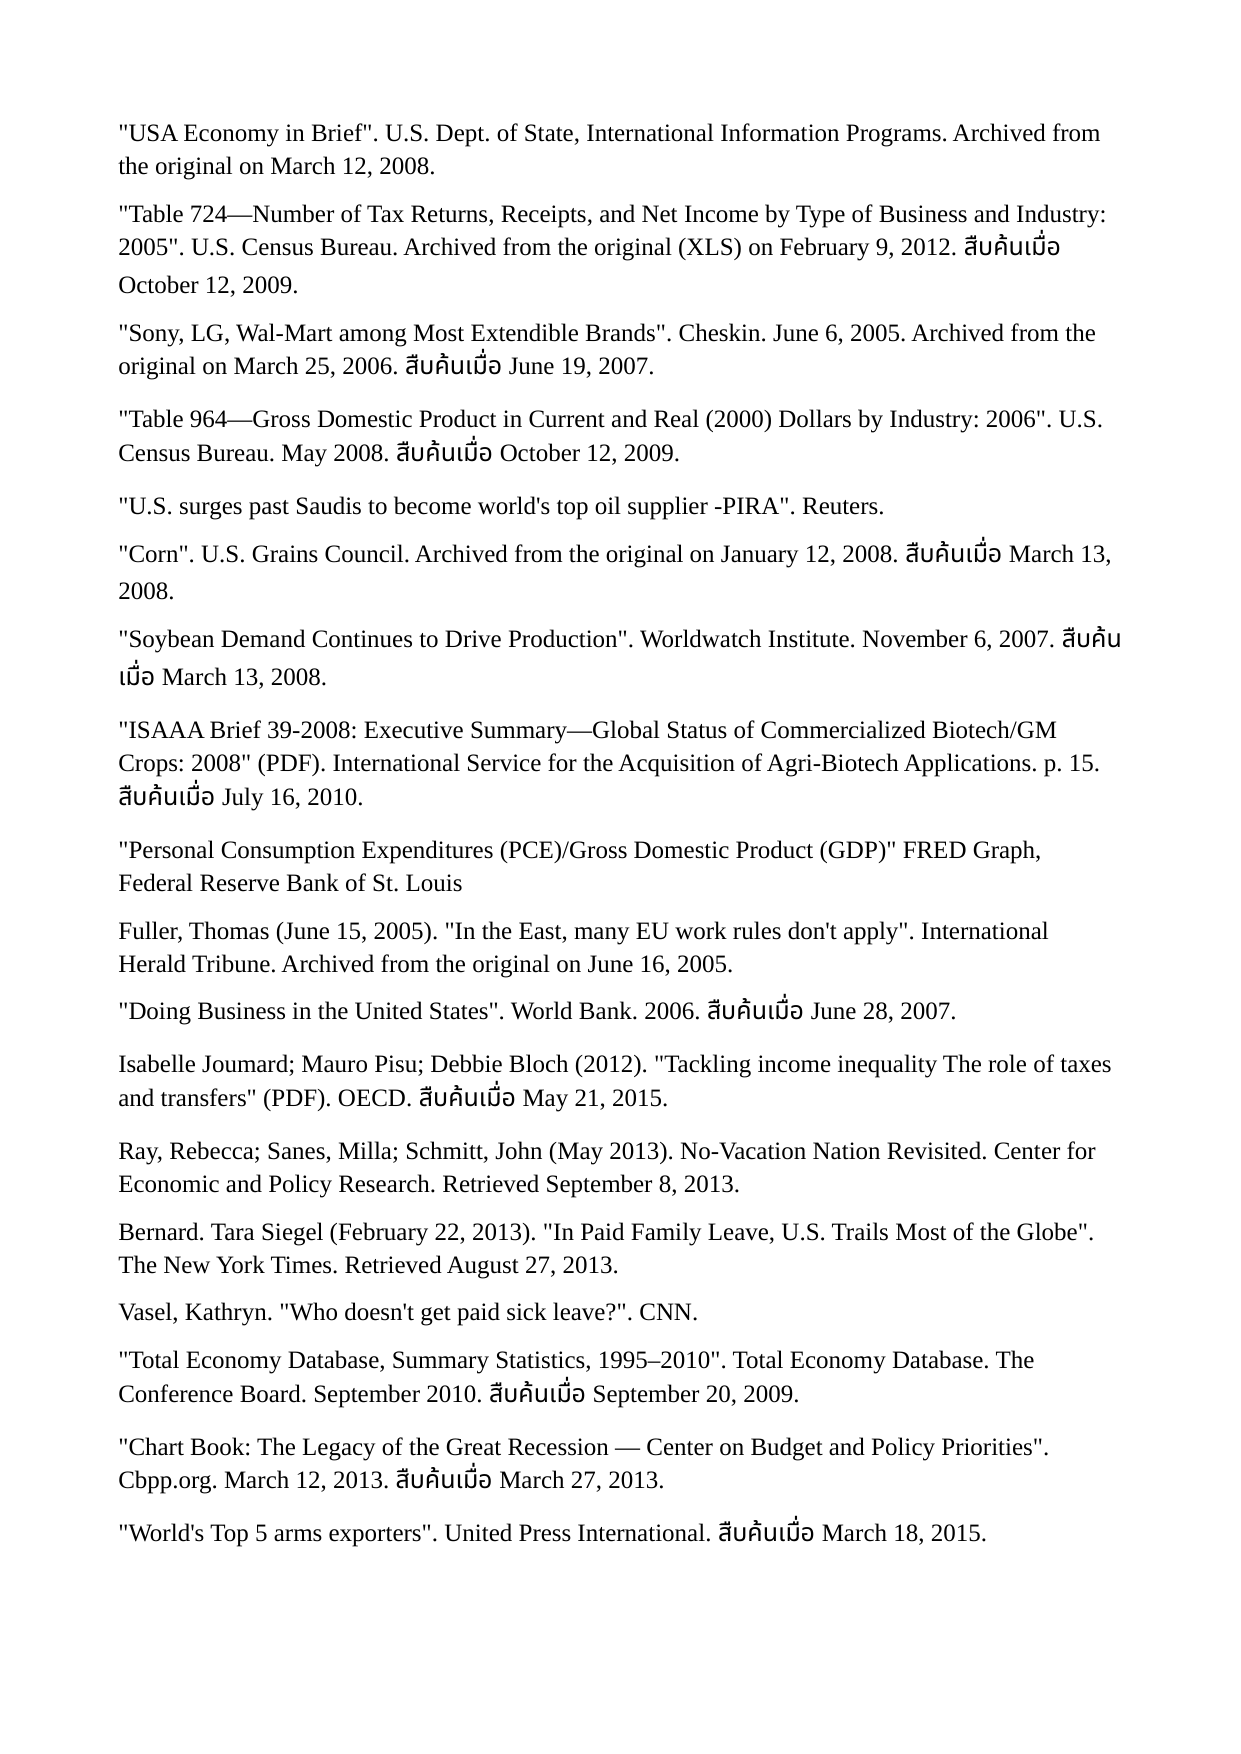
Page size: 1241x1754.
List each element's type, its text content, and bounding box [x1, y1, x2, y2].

text Vasel, Kathryn. "Who doesn't get paid sick leave?". CNN. [118, 1297, 1122, 1326]
text "Table 724—Number of Tax Returns, Receipts, and Net Income by Type of Business and Industry: 2005". U.S. Census Bureau. Archived from the original (XLS) on February 9, 2012. สืบค้นเมื่อ October 12, 2009. [118, 199, 1122, 299]
text "Corn". U.S. Grains Council. Archived from the original on January 12, 2008. สืบค้นเมื่อ March 13, 2008. [118, 539, 1122, 605]
text "Sony, LG, Wal-Mart among Most Extendible Brands". Cheskin. June 6, 2005. Archived from the original on March 25, 2006. สืบค้นเมื่อ June 19, 2007. [118, 318, 1122, 385]
text Ray, Rebecca; Sanes, Milla; Schmitt, John (May 2013). No-Vacation Nation Revisited. Center for Economic and Policy Research. Retrieved September 8, 2013. [118, 1136, 1122, 1198]
text Fuller, Thomas (June 15, 2005). "In the East, many EU work rules don't apply". International Herald Tribune. Archived from the original on June 16, 2005. [118, 916, 1122, 978]
text "Chart Book: The Legacy of the Great Recession — Center on Budget and Policy Priorities". Cbpp.org. March 12, 2013. สืบค้นเมื่อ March 27, 2013. [118, 1432, 1122, 1499]
text Isabelle Joumard; Mauro Pisu; Debbie Bloch (2012). "Tackling income inequality The role of taxes and transfers" (PDF). OECD. สืบค้นเมื่อ May 21, 2015. [118, 1049, 1122, 1117]
text "Soybean Demand Continues to Drive Production". Worldwatch Institute. November 6, 2007. สืบค้นเมื่อ March 13, 2008. [118, 624, 1122, 696]
text "U.S. surges past Saudis to become world's top oil supplier -PIRA". Reuters. [118, 491, 1122, 520]
text "Table 964—Gross Domestic Product in Current and Real (2000) Dollars by Industry: 2006". U.S. Census Bureau. May 2008. สืบค้นเมื่อ October 12, 2009. [118, 404, 1122, 471]
text "Doing Business in the United States". World Bank. 2006. สืบค้นเมื่อ June 28, 2007. [118, 996, 1122, 1030]
text "World's Top 5 arms exporters". United Press International. สืบค้นเมื่อ March 18, 2015. [118, 1518, 1122, 1552]
text "USA Economy in Brief". U.S. Dept. of State, International Information Programs. Archived from the original on March 12, 2008. [118, 118, 1122, 180]
text "Personal Consumption Expenditures (PCE)/Gross Domestic Product (GDP)" FRED Graph, Federal Reserve Bank of St. Louis [118, 835, 1122, 897]
text "Total Economy Database, Summary Statistics, 1995–2010". Total Economy Database. The Conference Board. September 2010. สืบค้นเมื่อ September 20, 2009. [118, 1345, 1122, 1412]
text "ISAAA Brief 39-2008: Executive Summary—Global Status of Commercialized Biotech/GM Crops: 2008" (PDF). International Service for the Acquisition of Agri-Biotech Applications. p. 15. สืบค้นเมื่อ July 16, 2010. [118, 716, 1122, 816]
text Bernard. Tara Siegel (February 22, 2013). "In Paid Family Leave, U.S. Trails Most of the Globe". The New York Times. Retrieved August 27, 2013. [118, 1217, 1122, 1279]
